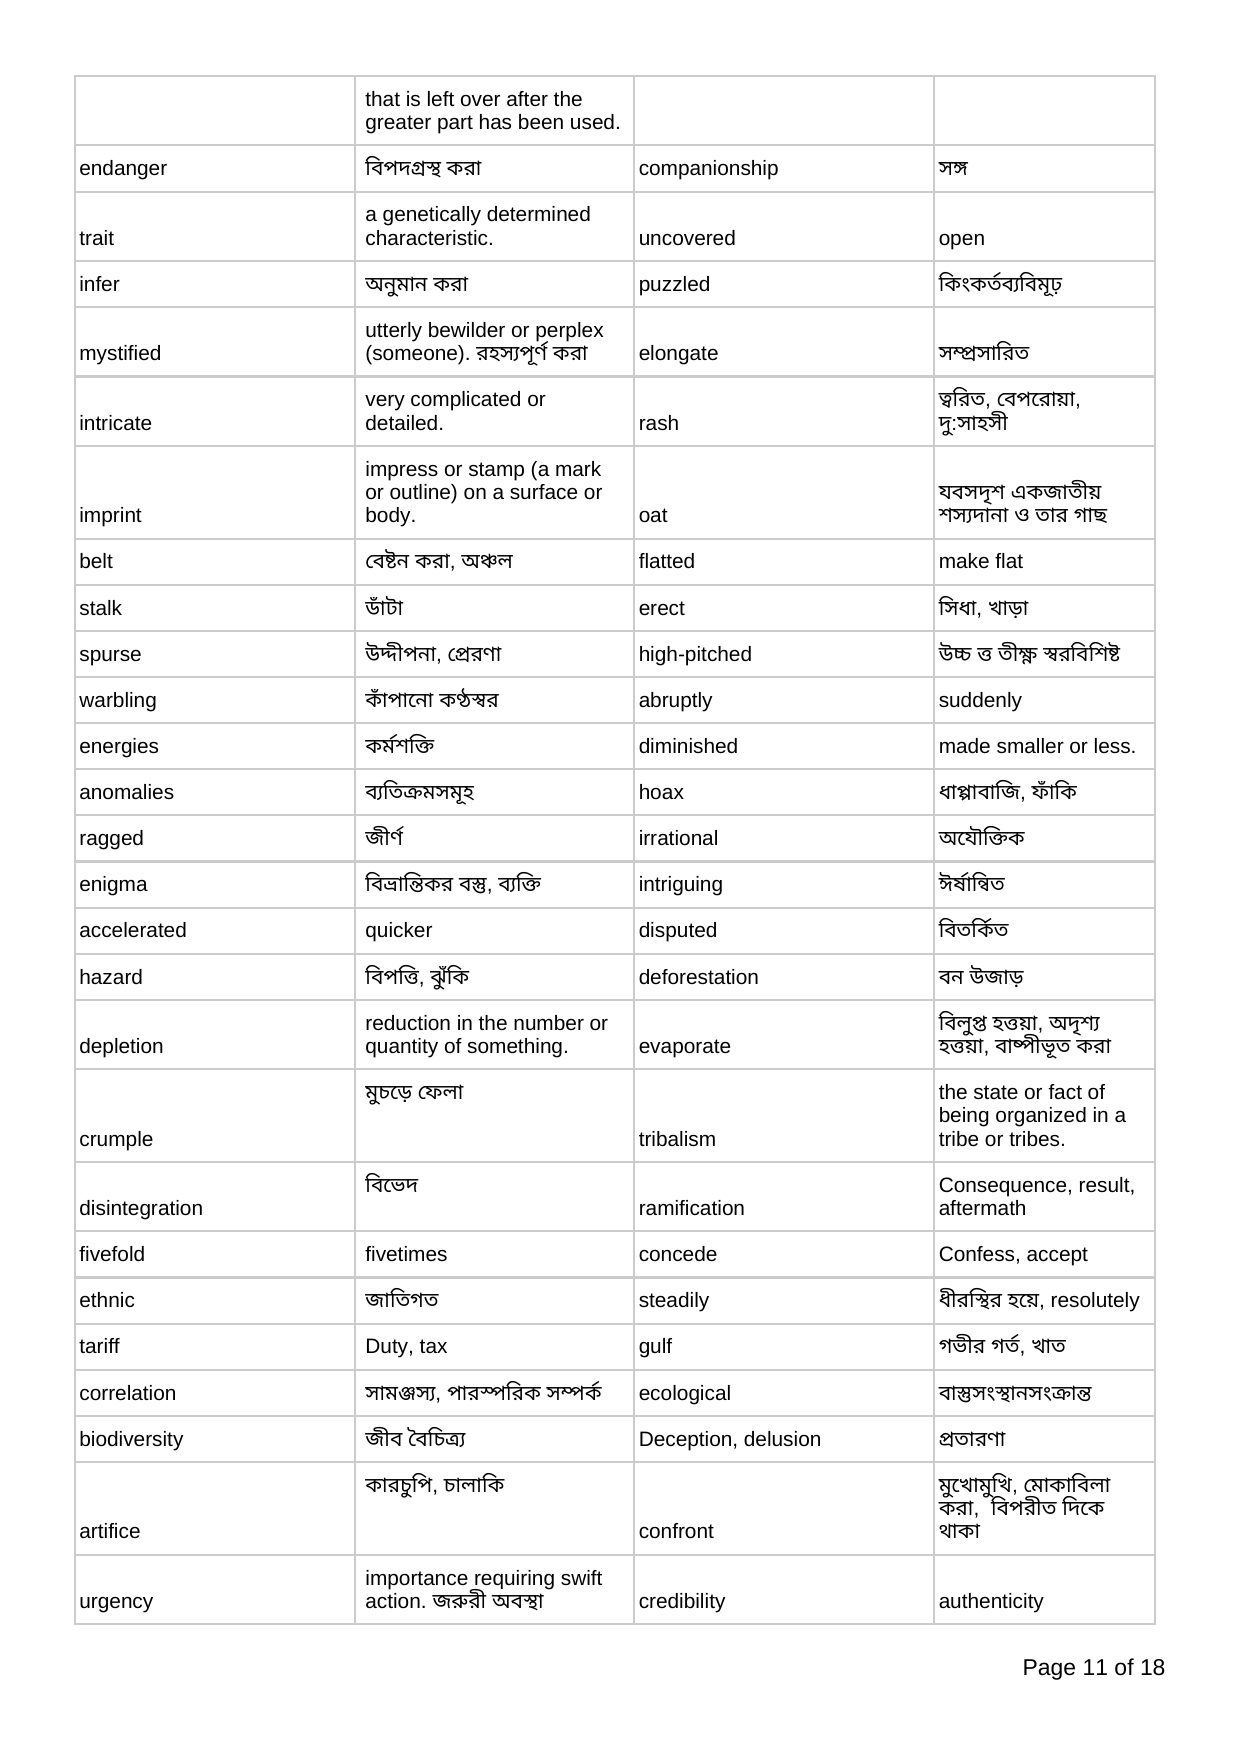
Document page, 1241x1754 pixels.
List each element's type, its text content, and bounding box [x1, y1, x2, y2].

table_cell hoax [635, 770, 933, 814]
table_cell abruptly [635, 678, 933, 722]
table_cell irrational [635, 816, 933, 860]
table_cell a genetically determined characteristic. [356, 193, 633, 260]
table_cell trait [76, 193, 354, 260]
table_cell reduction in the number or quantity of something. [356, 1001, 633, 1068]
table_cell বিপদগ্রস্থ করা [356, 146, 633, 191]
table_cell ethnic [76, 1279, 354, 1322]
table_cell impress or stamp (a mark or outline) on a surface or body. [356, 447, 633, 537]
table_cell মুখোমুখি, মোকাবিলা করা, বিপরীত দিকে থাকা [935, 1463, 1154, 1553]
table_cell stalk [76, 586, 354, 630]
table_cell urgency [76, 1556, 354, 1623]
table_cell বেষ্টন করা, অঞ্চল [356, 540, 633, 583]
table_cell বিলুপ্ত হত্তয়া, অদৃশ্য হত্তয়া, বাষ্পীভূত করা [935, 1001, 1154, 1068]
table_cell mystified [76, 308, 354, 375]
table_cell utterly bewilder or perplex (someone). রহস্যপূর্ণ করা [356, 308, 633, 375]
table_cell anomalies [76, 770, 354, 814]
table_cell কাঁপানো কণ্ঠস্বর [356, 678, 633, 722]
table_cell Deception, delusion [635, 1417, 933, 1461]
table_cell জীব বৈচিত্র্য [356, 1417, 633, 1461]
table_cell intricate [76, 378, 354, 445]
table_cell authenticity [935, 1556, 1154, 1623]
table_cell depletion [76, 1001, 354, 1068]
table_cell intriguing [635, 863, 933, 907]
table_cell জাতিগত [356, 1279, 633, 1322]
table_cell endanger [76, 146, 354, 191]
table_cell evaporate [635, 1001, 933, 1068]
table_cell disputed [635, 909, 933, 953]
table_cell importance requiring swift action. জরুরী অবস্থা [356, 1556, 633, 1623]
table_cell fivefold [76, 1232, 354, 1276]
table_cell ragged [76, 816, 354, 860]
table_cell made smaller or less. [935, 724, 1154, 768]
table_cell প্রতারণা [935, 1417, 1154, 1461]
table_cell infer [76, 262, 354, 306]
table_cell অনুমান করা [356, 262, 633, 306]
table_cell ecological [635, 1371, 933, 1415]
table_cell elongate [635, 308, 933, 375]
table_cell hazard [76, 955, 354, 999]
table_cell বিভ্রান্তিকর বস্তু, ব্যক্তি [356, 863, 633, 907]
table_cell energies [76, 724, 354, 768]
table_cell Confess, accept [935, 1232, 1154, 1276]
table_cell অযৌক্তিক [935, 816, 1154, 860]
table_cell কর্মশক্তি [356, 724, 633, 768]
table_cell that is left over after the greater part has been used. [356, 77, 633, 144]
table_cell suddenly [935, 678, 1154, 722]
table_cell কারচুপি, চালাকি [356, 1463, 633, 1553]
table_cell uncovered [635, 193, 933, 260]
table_cell very complicated or detailed. [356, 378, 633, 445]
table_cell ঈর্ষান্বিত [935, 863, 1154, 907]
table_cell বিতর্কিত [935, 909, 1154, 953]
table_cell ramification [635, 1163, 933, 1230]
table_cell enigma [76, 863, 354, 907]
table_cell বিপত্তি, ঝুঁকি [356, 955, 633, 999]
table_cell imprint [76, 447, 354, 537]
table_cell puzzled [635, 262, 933, 306]
table_cell biodiversity [76, 1417, 354, 1461]
table_cell steadily [635, 1279, 933, 1322]
table_cell বন উজাড় [935, 955, 1154, 999]
table_cell Duty, tax [356, 1325, 633, 1369]
table_cell সিধা, খাড়া [935, 586, 1154, 630]
table_cell belt [76, 540, 354, 583]
table_cell gulf [635, 1325, 933, 1369]
table_cell artifice [76, 1463, 354, 1553]
table_cell make flat [935, 540, 1154, 583]
table_cell warbling [76, 678, 354, 722]
table_cell [935, 77, 1154, 144]
table_cell tariff [76, 1325, 354, 1369]
table_cell flatted [635, 540, 933, 583]
table_cell উচ্চ ত্ত তীক্ষ্ণ স্বরবিশিষ্ট [935, 632, 1154, 676]
table_cell [76, 77, 354, 144]
table_cell সামঞ্জস্য, পারস্পরিক সম্পর্ক [356, 1371, 633, 1415]
table_cell quicker [356, 909, 633, 953]
table_cell Consequence, result, aftermath [935, 1163, 1154, 1230]
table_cell correlation [76, 1371, 354, 1415]
table_cell ধীরস্থির হয়ে, resolutely [935, 1279, 1154, 1322]
table_cell deforestation [635, 955, 933, 999]
table_cell oat [635, 447, 933, 537]
table_cell বাস্তুসংস্থানসংক্রান্ত [935, 1371, 1154, 1415]
table_cell spurse [76, 632, 354, 676]
table_cell companionship [635, 146, 933, 191]
table_cell diminished [635, 724, 933, 768]
table_cell উদ্দীপনা, প্রেরণা [356, 632, 633, 676]
table_cell সঙ্গ [935, 146, 1154, 191]
table_cell concede [635, 1232, 933, 1276]
table_cell মুচড়ে ফেলা [356, 1070, 633, 1161]
table_cell rash [635, 378, 933, 445]
table_cell fivetimes [356, 1232, 633, 1276]
table_cell ডাঁটা [356, 586, 633, 630]
table_cell credibility [635, 1556, 933, 1623]
table_cell ধাপ্পাবাজি, ফাঁকি [935, 770, 1154, 814]
table_cell tribalism [635, 1070, 933, 1161]
table_cell the state or fact of being organized in a tribe or tribes. [935, 1070, 1154, 1161]
table_cell ত্বরিত, বেপরোয়া, দু:সাহসী [935, 378, 1154, 445]
table_cell high-pitched [635, 632, 933, 676]
table_cell জীর্ণ [356, 816, 633, 860]
table_cell গভীর গর্ত, খাত [935, 1325, 1154, 1369]
table_cell বিভেদ [356, 1163, 633, 1230]
table_cell erect [635, 586, 933, 630]
table_cell সম্প্রসারিত [935, 308, 1154, 375]
table_cell crumple [76, 1070, 354, 1161]
table_cell [635, 77, 933, 144]
table_cell disintegration [76, 1163, 354, 1230]
table_cell ব্যতিক্রমসমূহ [356, 770, 633, 814]
table_cell কিংকর্তব্যবিমূঢ় [935, 262, 1154, 306]
table_cell open [935, 193, 1154, 260]
table_cell confront [635, 1463, 933, 1553]
table_cell যবসদৃশ একজাতীয় শস্যদানা ও তার গাছ [935, 447, 1154, 537]
table_cell accelerated [76, 909, 354, 953]
